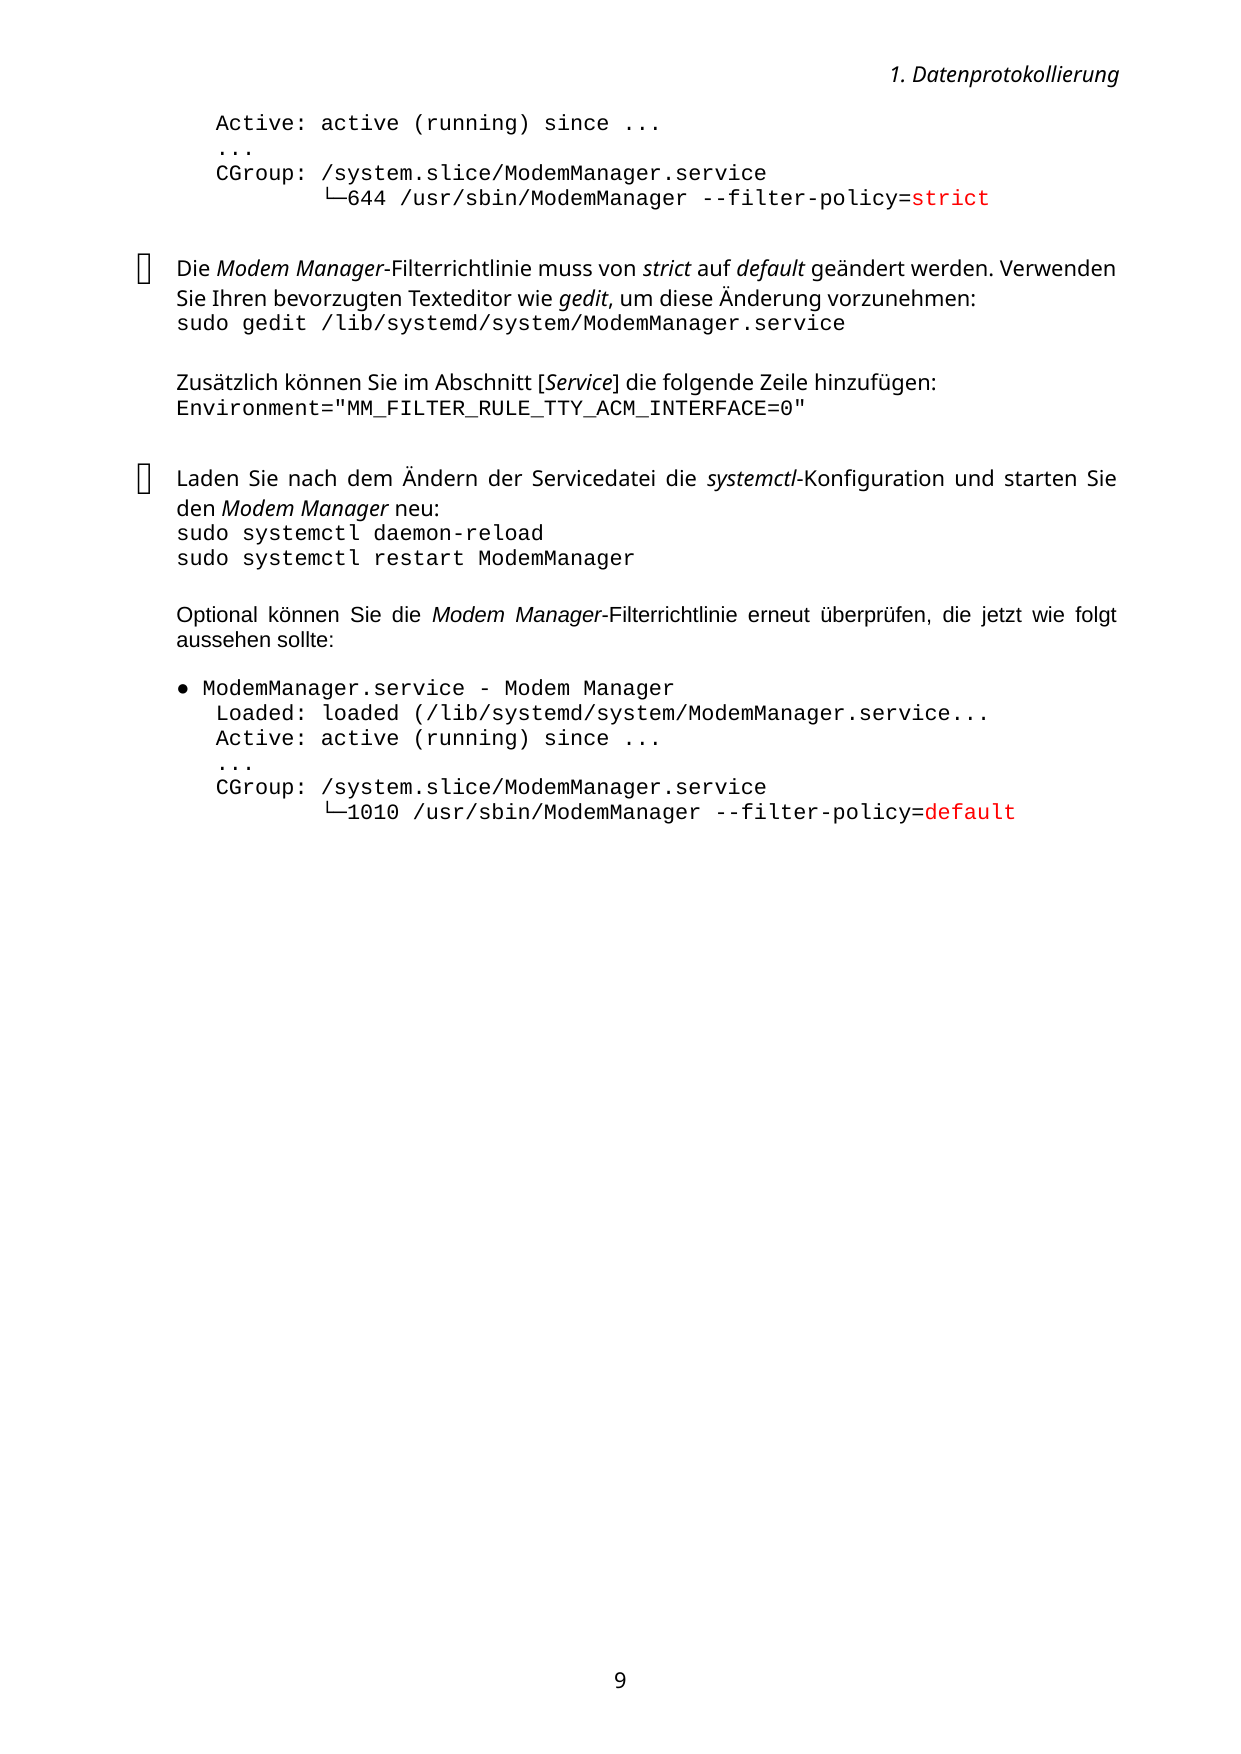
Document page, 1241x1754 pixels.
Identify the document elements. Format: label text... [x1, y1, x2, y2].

table_header [118, 107, 171, 247]
table_cell Die Modem Manager-Filterrichtlinie muss von strict auf default geändert werden. Verwenden Sie Ihren bevorzugten Texteditor wie gedit, um diese Änderung vorzunehmen: sudo gedit /lib/systemd/system/ModemManager.service Zusätzlich können Sie im Abschnitt [Service] die folgende Zeile hinzufügen: Environment="MM_FILTER_RULE_TTY_ACM_INTERFACE=0" [171, 247, 1123, 457]
table_cell  [118, 457, 171, 857]
table_header Active: active (running) since ... ... CGroup: /system.slice/ModemManager.service └─644 /usr/sbin/ModemManager --filter-policy=strict [171, 107, 1123, 247]
table_cell  [118, 247, 171, 457]
table_cell Laden Sie nach dem Ändern der Servicedatei die systemctl-Konfiguration und starten Sie den Modem Manager neu: sudo systemctl daemon-reload sudo systemctl restart ModemManager Optional können Sie die Modem Manager-Filterrichtlinie erneut überprüfen, die jetzt wie folgt aussehen sollte: ● ModemManager.service - Modem Manager Loaded: loaded (/lib/systemd/system/ModemManager.service... Active: active (running) since ... ... CGroup: /system.slice/ModemManager.service └─1010 /usr/sbin/ModemManager --filter-policy=default [171, 457, 1123, 857]
